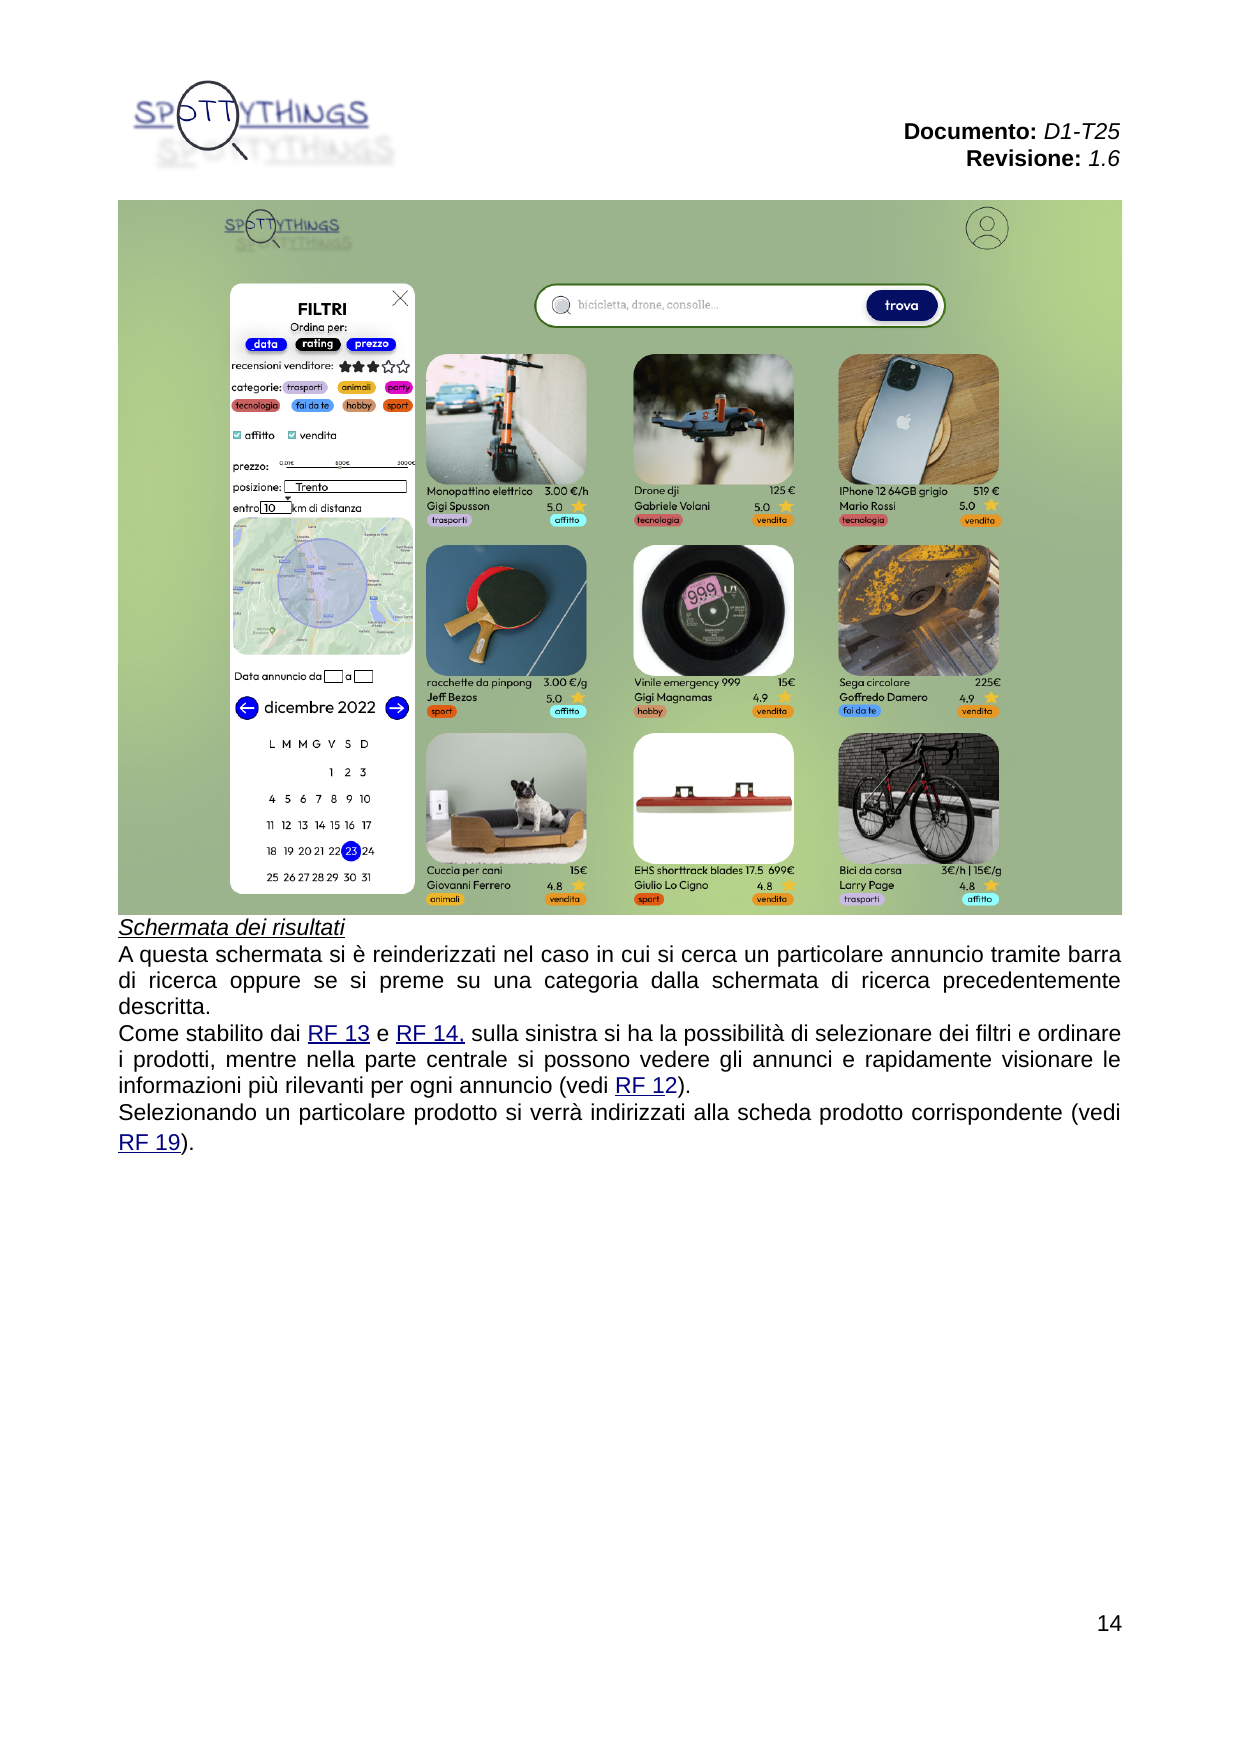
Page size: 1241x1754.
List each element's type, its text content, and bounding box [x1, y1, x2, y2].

picture [123, 73, 399, 187]
text Selezionando un particolare prodotto si verrà indirizzati alla scheda prodotto corrispondente (vedi RF 19). [118, 1099, 1122, 1155]
picture [118, 200, 1123, 915]
text Schermata dei risultati [118, 915, 1122, 941]
text Come stabilito dai RF 13 e RF 14, sulla sinistra si ha la possibilità di selezionare dei filtri e ordinare i prodotti, mentre nella parte centrale si possono vedere gli annunci e rapidamente visionare le informazioni più rilevanti per ogni annuncio (vedi RF 12). [118, 1019, 1122, 1099]
text A questa schermata si è reinderizzati nel caso in cui si cerca un particolare annuncio tramite barra di ricerca oppure se si preme su una categoria dalla schermata di ricerca precedentemente descritta. [118, 941, 1122, 1019]
